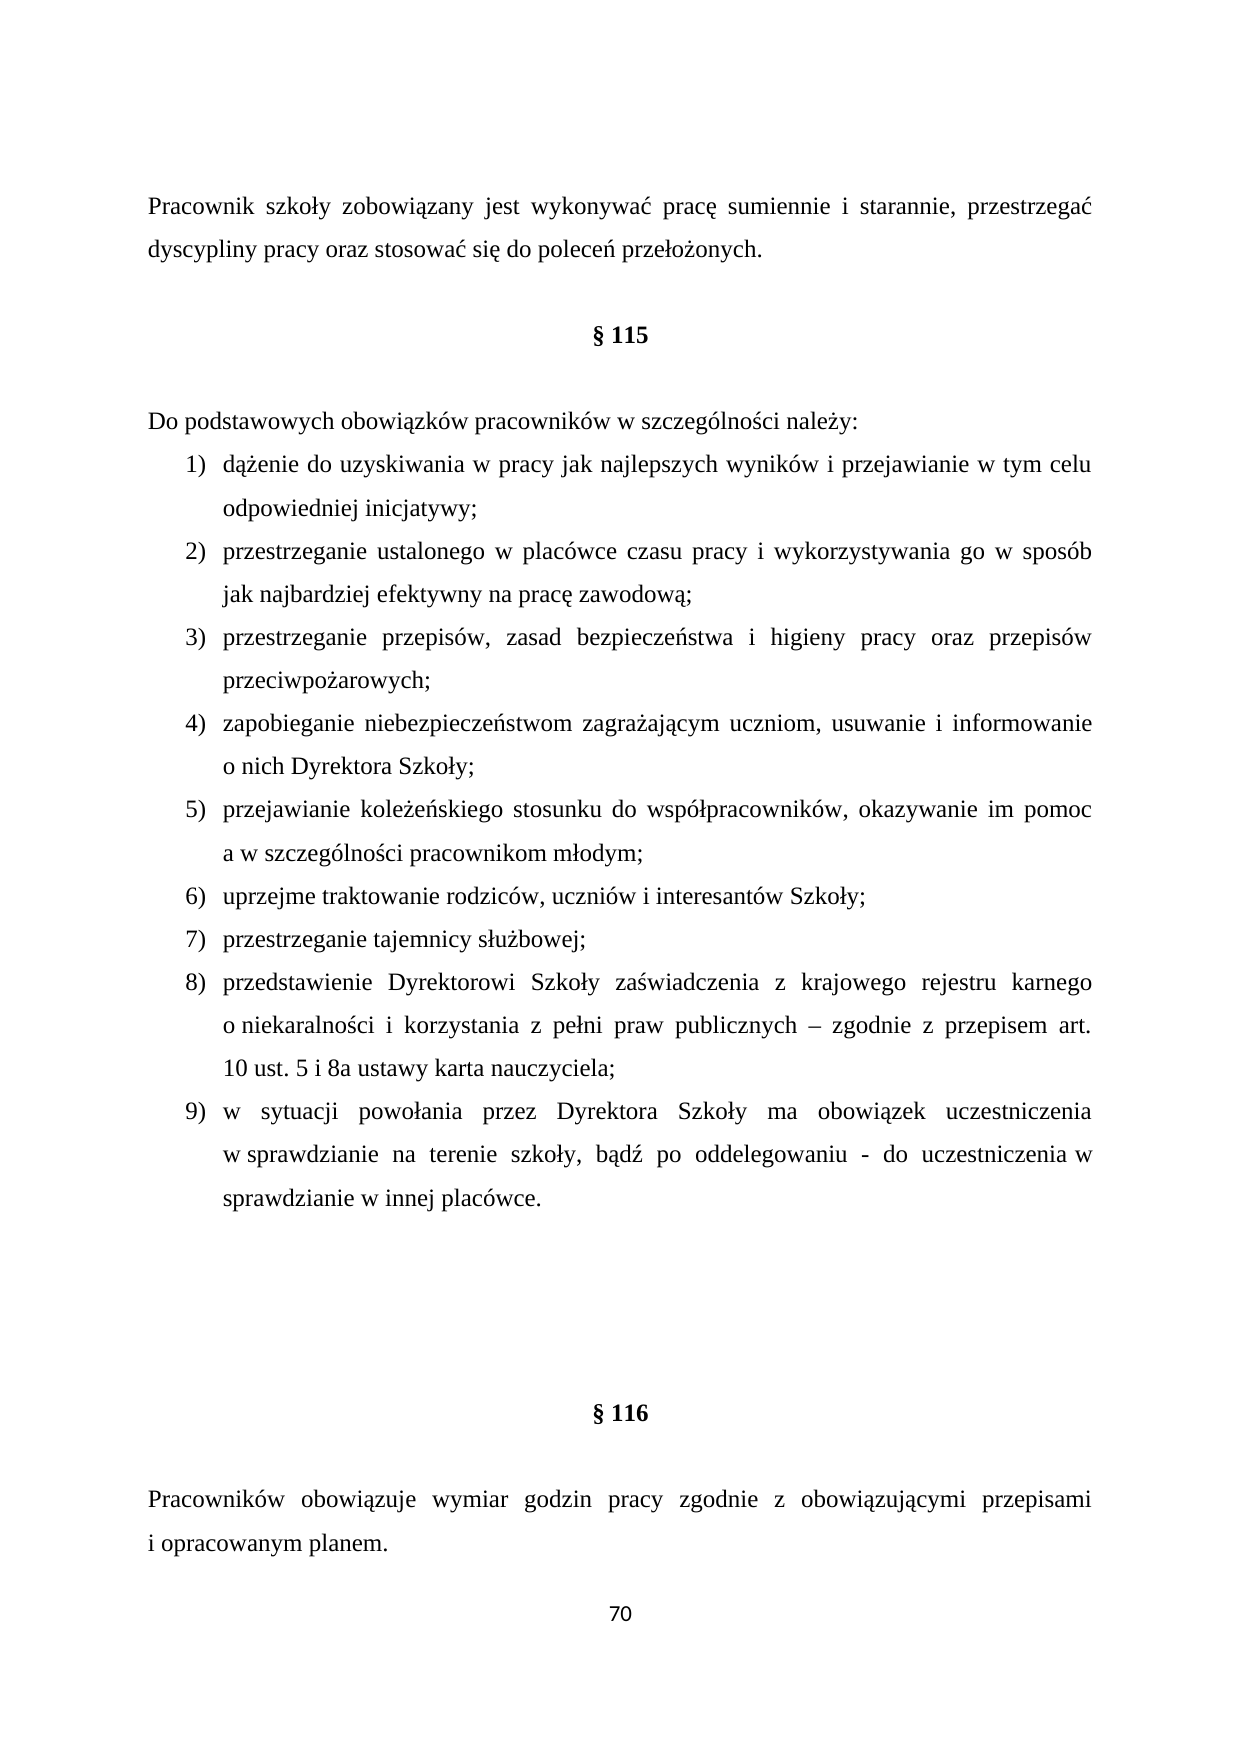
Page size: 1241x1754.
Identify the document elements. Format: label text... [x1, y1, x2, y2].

list w sytuacji powołania przez Dyrektora Szkoły ma obowiązek uczestniczenia w sprawdzianie na terenie szkoły, bądź po oddelegowaniu - do uczestniczenia w sprawdzianie w innej placówce. [185, 1096, 1093, 1211]
list przestrzeganie ustalonego w placówce czasu pracy i wykorzystywania go w sposób jak najbardziej efektywny na pracę zawodową; [185, 536, 1093, 608]
text Pracownik szkoły zobowiązany jest wykonywać pracę sumiennie i starannie, przestrzegać dyscypliny pracy oraz stosować się do poleceń przełożonych. [148, 191, 1093, 263]
list przedstawienie Dyrektorowi Szkoły zaświadczenia z krajowego rejestru karnego o niekaralności i korzystania z pełni praw publicznych – zgodnie z przepisem art. 10 ust. 5 i 8a ustawy karta nauczyciela; [185, 967, 1093, 1082]
text § 115 [148, 320, 1093, 349]
list dążenie do uzyskiwania w pracy jak najlepszych wyników i przejawianie w tym celu odpowiedniej inicjatywy; [185, 449, 1093, 521]
text Pracowników obowiązuje wymiar godzin pracy zgodnie z obowiązującymi przepisami i opracowanym planem. [148, 1484, 1093, 1556]
list przejawianie koleżeńskiego stosunku do współpracowników, okazywanie im pomoc a w szczególności pracownikom młodym; [185, 794, 1093, 866]
list uprzejme traktowanie rodziców, uczniów i interesantów Szkoły; [185, 881, 1093, 909]
list przestrzeganie przepisów, zasad bezpieczeństwa i higieny pracy oraz przepisów przeciwpożarowych; [185, 622, 1093, 694]
text § 116 [148, 1398, 1093, 1427]
list zapobieganie niebezpieczeństwom zagrażającym uczniom, usuwanie i informowanie o nich Dyrektora Szkoły; [185, 708, 1093, 780]
list przestrzeganie tajemnicy służbowej; [185, 924, 1093, 953]
text Do podstawowych obowiązków pracowników w szczególności należy: [148, 406, 1093, 435]
